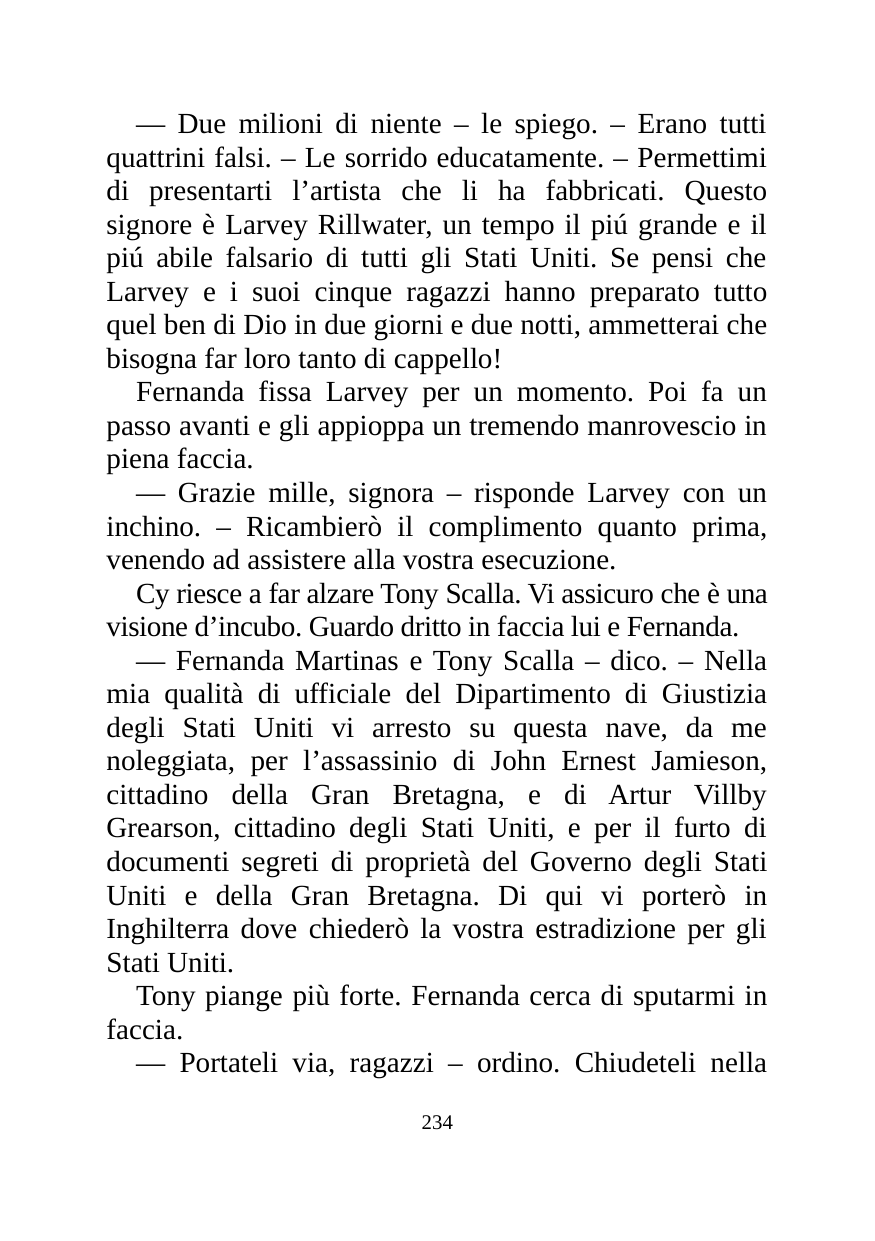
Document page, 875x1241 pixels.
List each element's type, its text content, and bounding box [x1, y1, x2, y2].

text Cy riesce a far alzare Tony Scalla. Vi assicuro che è una visione d’incubo. Guardo dritto in faccia lui e Fernanda. [106, 576, 768, 643]
text — Due milioni di niente – le spiego. – Erano tutti quattrini falsi. – Le sorrido educatamente. – Permettimi di presentarti l’artista che li ha fabbricati. Questo signore è Larvey Rillwater, un tempo il piú grande e il piú abile falsario di tutti gli Stati Uniti. Se pensi che Larvey e i suoi cinque ragazzi hanno preparato tutto quel ben di Dio in due giorni e due notti, ammetterai che bisogna far loro tanto di cappello! [106, 106, 768, 374]
text — Fernanda Martinas e Tony Scalla – dico. – Nella mia qualità di ufficiale del Dipartimento di Giustizia degli Stati Uniti vi arresto su questa nave, da me noleggiata, per l’assassinio di John Ernest Jamieson, cittadino della Gran Bretagna, e di Artur Villby Grearson, cittadino degli Stati Uniti, e per il furto di documenti segreti di proprietà del Governo degli Stati Uniti e della Gran Bretagna. Di qui vi porterò in Inghilterra dove chiederò la vostra estradizione per gli Stati Uniti. [106, 643, 768, 978]
text — Grazie mille, signora – risponde Larvey con un inchino. – Ricambierò il complimento quanto prima, venendo ad assistere alla vostra esecuzione. [106, 475, 768, 576]
text — Portateli via, ragazzi – ordino. Chiudeteli nella [106, 1045, 768, 1079]
text Fernanda fissa Larvey per un momento. Poi fa un passo avanti e gli appioppa un tremendo manrovescio in piena faccia. [106, 374, 768, 475]
text Tony piange più forte. Fernanda cerca di sputarmi in faccia. [106, 978, 768, 1045]
